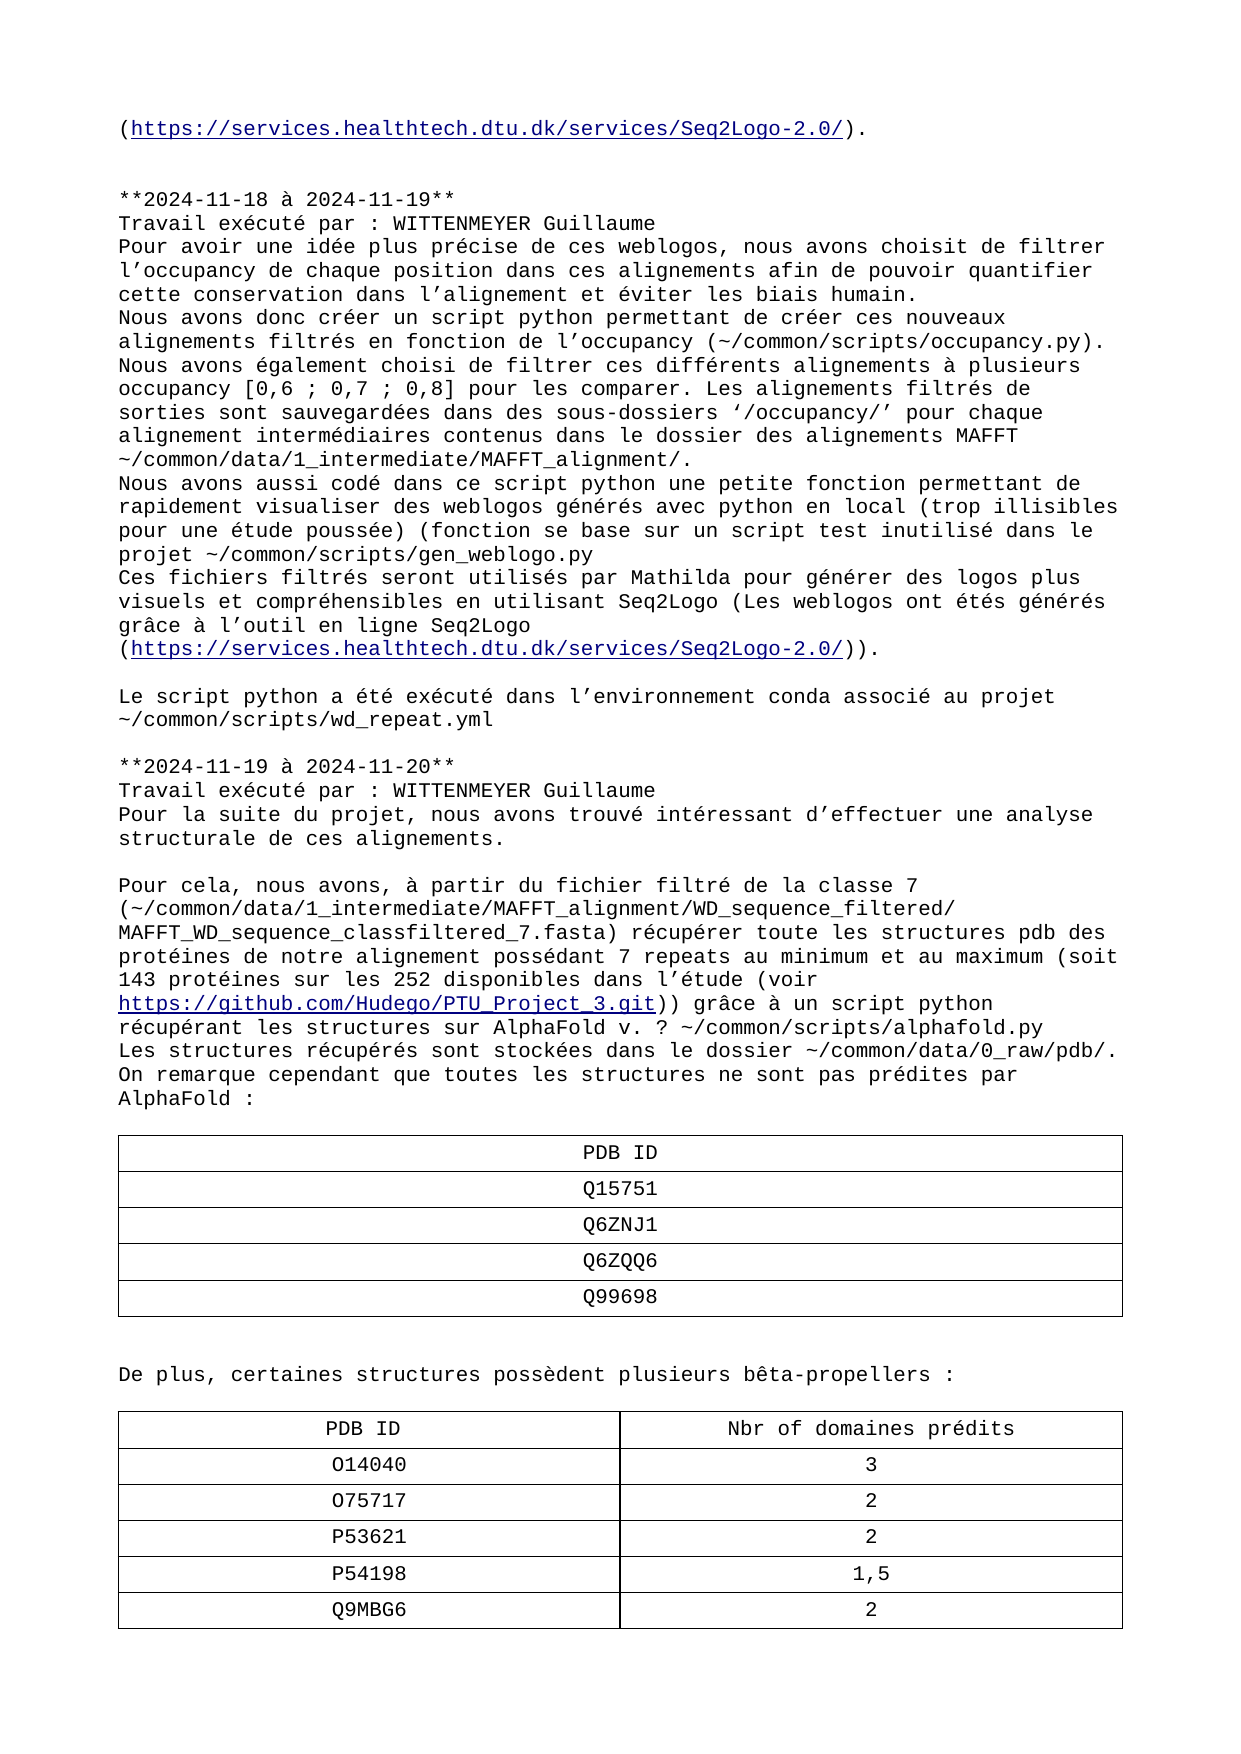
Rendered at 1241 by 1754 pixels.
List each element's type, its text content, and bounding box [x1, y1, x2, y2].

text Travail exécuté par : WITTENMEYER Guillaume [118, 780, 1122, 804]
text Le script python a été exécuté dans l’environnement conda associé au projet ~/common/scripts/wd_repeat.yml [118, 686, 1122, 733]
text **2024-11-19 à 2024-11-20** [118, 757, 1122, 780]
text Pour la suite du projet, nous avons trouvé intéressant d’effectuer une analyse structurale de ces alignements. [118, 804, 1122, 851]
table_cell Q99698 [119, 1281, 1122, 1316]
text Ces fichiers filtrés seront utilisés par Mathilda pour générer des logos plus visuels et compréhensibles en utilisant Seq2Logo (Les weblogos ont étés générés grâce à l’outil en ligne Seq2Logo (https://services.healthtech.dtu.dk/services/Seq2Logo-2.0/)). [118, 567, 1122, 662]
text **2024-11-18 à 2024-11-19** [118, 189, 1122, 213]
text Nous avons donc créer un script python permettant de créer ces nouveaux alignements filtrés en fonction de l’occupancy (~/common/scripts/occupancy.py). Nous avons également choisi de filtrer ces différents alignements à plusieurs occupancy [0,6 ; 0,7 ; 0,8] pour les comparer. Les alignements filtrés de sorties sont sauvegardées dans des sous-dossiers ‘/occupancy/’ pour chaque alignement intermédiaires contenus dans le dossier des alignements MAFFT ~/common/data/1_intermediate/MAFFT_alignment/. [118, 307, 1122, 473]
table_header Nbr of domaines prédits [621, 1412, 1122, 1447]
text Travail exécuté par : WITTENMEYER Guillaume [118, 213, 1122, 236]
text De plus, certaines structures possèdent plusieurs bêta-propellers : [118, 1364, 1122, 1388]
table_cell P54198 [119, 1557, 619, 1592]
table_cell 3 [621, 1449, 1122, 1483]
table_cell O14040 [119, 1449, 619, 1483]
text Les structures récupérés sont stockées dans le dossier ~/common/data/0_raw/pdb/. [118, 1040, 1122, 1064]
table_header PDB ID [119, 1136, 1122, 1171]
text Pour cela, nous avons, à partir du fichier filtré de la classe 7 (~/common/data/1_intermediate/MAFFT_alignment/WD_sequence_filtered/MAFFT_WD_sequence_classfiltered_7.fasta) récupérer toute les structures pdb des protéines de notre alignement possédant 7 repeats au minimum et au maximum (soit 143 protéines sur les 252 disponibles dans l’étude (voir https://github.com/Hudego/PTU_Project_3.git)) grâce à un script python récupérant les structures sur AlphaFold v. ? ~/common/scripts/alphafold.py [118, 875, 1122, 1040]
table_cell Q6ZNJ1 [119, 1208, 1122, 1243]
table_cell 2 [621, 1593, 1122, 1628]
table_header PDB ID [119, 1412, 619, 1447]
table_cell Q9MBG6 [119, 1593, 619, 1628]
table_cell Q6ZQQ6 [119, 1244, 1122, 1279]
table_cell Q15751 [119, 1172, 1122, 1207]
text (https://services.healthtech.dtu.dk/services/Seq2Logo-2.0/). [118, 118, 1122, 142]
table_cell O75717 [119, 1485, 619, 1520]
table_cell 1,5 [621, 1557, 1122, 1592]
table_cell P53621 [119, 1521, 619, 1556]
text On remarque cependant que toutes les structures ne sont pas prédites par AlphaFold : [118, 1064, 1122, 1111]
table_cell 2 [621, 1485, 1122, 1520]
text Pour avoir une idée plus précise de ces weblogos, nous avons choisit de filtrer l’occupancy de chaque position dans ces alignements afin de pouvoir quantifier cette conservation dans l’alignement et éviter les biais humain. [118, 236, 1122, 307]
table_cell 2 [621, 1521, 1122, 1556]
text Nous avons aussi codé dans ce script python une petite fonction permettant de rapidement visualiser des weblogos générés avec python en local (trop illisibles pour une étude poussée) (fonction se base sur un script test inutilisé dans le projet ~/common/scripts/gen_weblogo.py [118, 473, 1122, 567]
